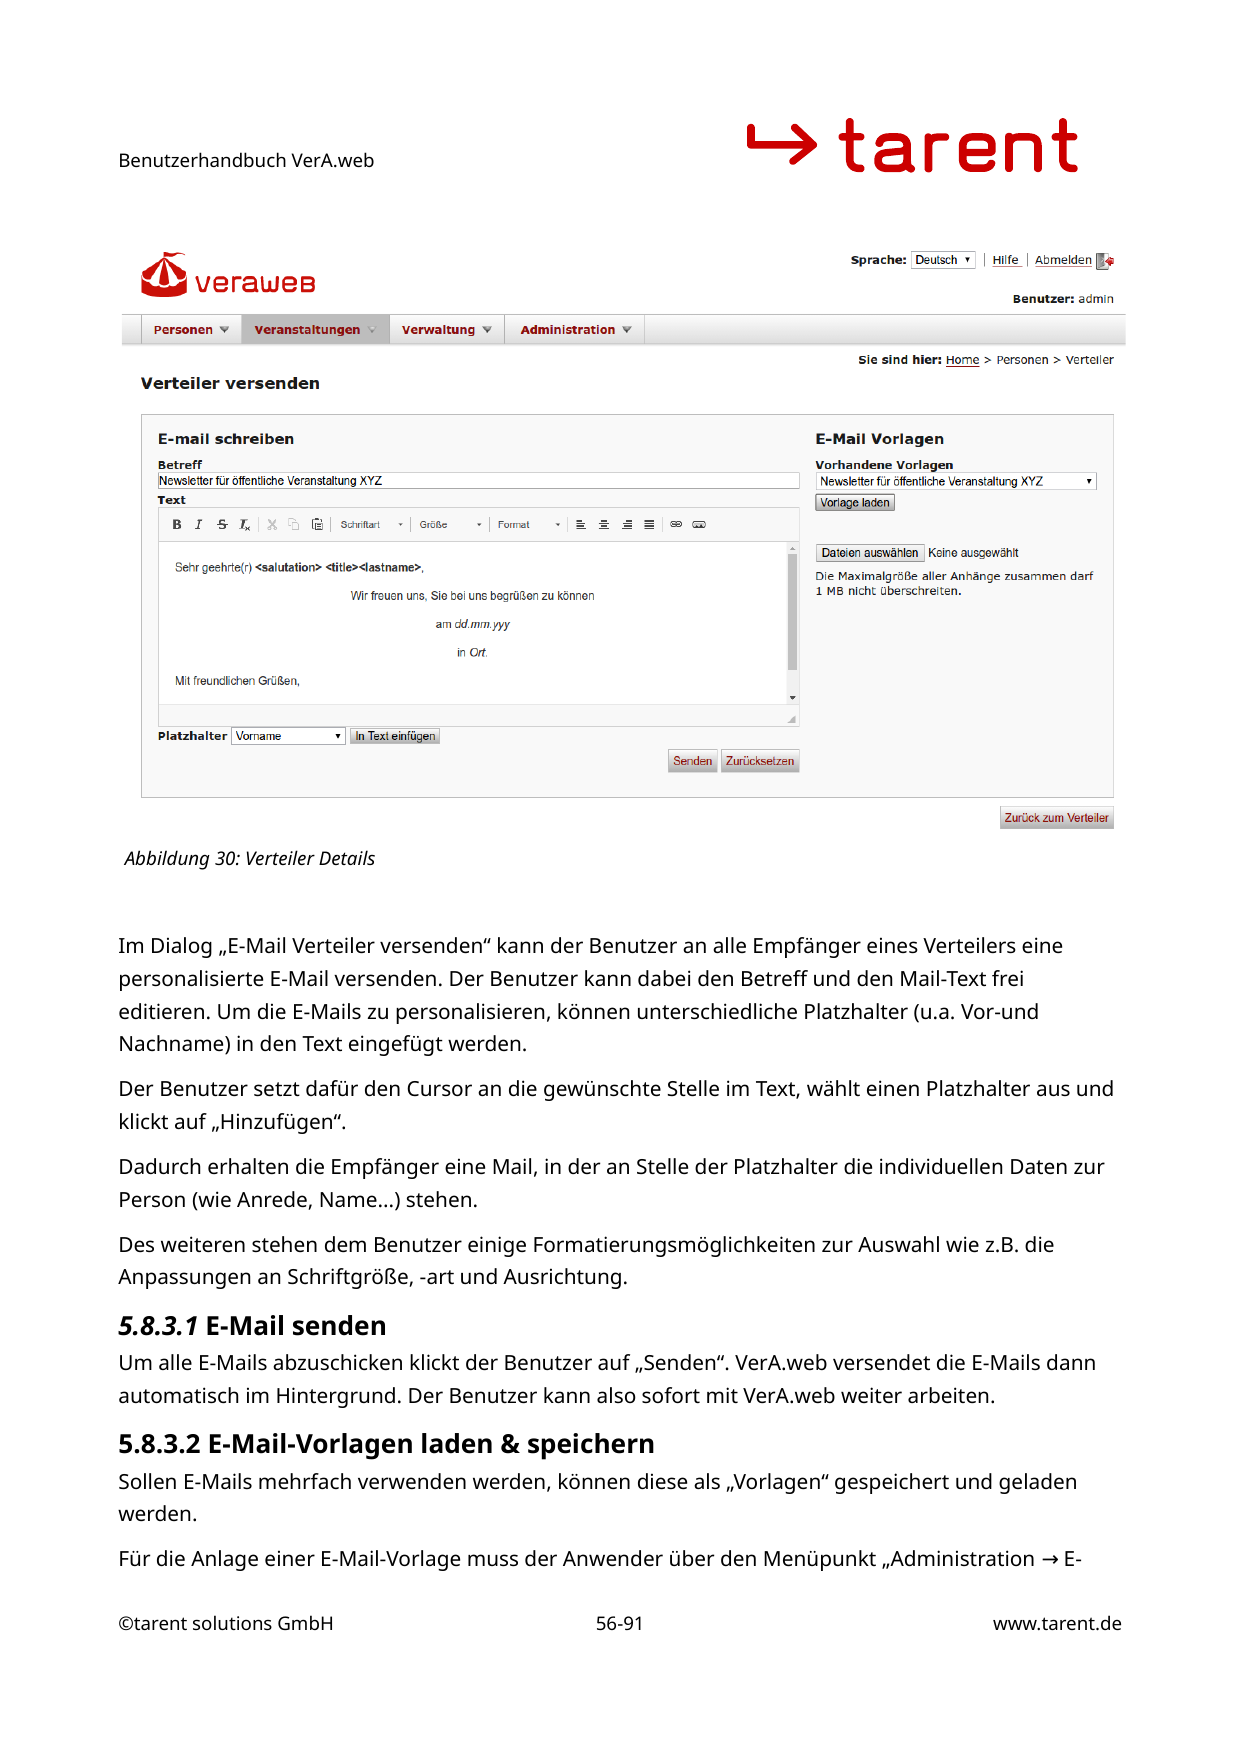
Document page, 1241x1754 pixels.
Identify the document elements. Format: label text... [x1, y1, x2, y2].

text Um alle E-Mails abzuschicken klickt der Benutzer auf „Senden“. VerA.web versendet die E-Mails dann automatisch im Hintergrund. Der Benutzer kann also sofort mit VerA.web weiter arbeiten. [118, 1348, 1122, 1409]
subtitle E-Mail-Vorlagen laden & speichern [118, 1426, 1122, 1462]
text Abbildung 30: Verteiler Details [124, 845, 1128, 871]
text Im Dialog „E-Mail Verteiler versenden“ kann der Benutzer an alle Empfänger eines Verteilers eine personalisierte E-Mail versenden. Der Benutzer kann dabei den Betreff und den Mail-Text frei editieren. Um die E-Mails zu personalisieren, können unterschiedliche Platzhalter (u.a. Vor-und Nachname) in den Text eingefügt werden. [118, 932, 1122, 1058]
text Des weiteren stehen dem Benutzer einige Formatierungsmöglichkeiten zur Auswahl wie z.B. die Anpassungen an Schriftgröße, -art und Ausrichtung. [118, 1230, 1122, 1291]
picture [121, 245, 1126, 837]
text Der Benutzer setzt dafür den Cursor an die gewünschte Stelle im Text, wählt einen Platzhalter aus und klickt auf „Hinzufügen“. [118, 1074, 1122, 1136]
subtitle E-Mail senden [118, 1307, 1122, 1343]
text Für die Anlage einer E-Mail-Vorlage muss der Anwender über den Menüpunkt „Administration → E- [118, 1544, 1122, 1573]
text Sollen E-Mails mehrfach verwenden werden, können diese als „Vorlagen“ gespeichert und geladen werden. [118, 1467, 1122, 1528]
text Dadurch erhalten die Empfänger eine Mail, in der an Stelle der Platzhalter die individuellen Daten zur Person (wie Anrede, Name...) stehen. [118, 1152, 1122, 1213]
